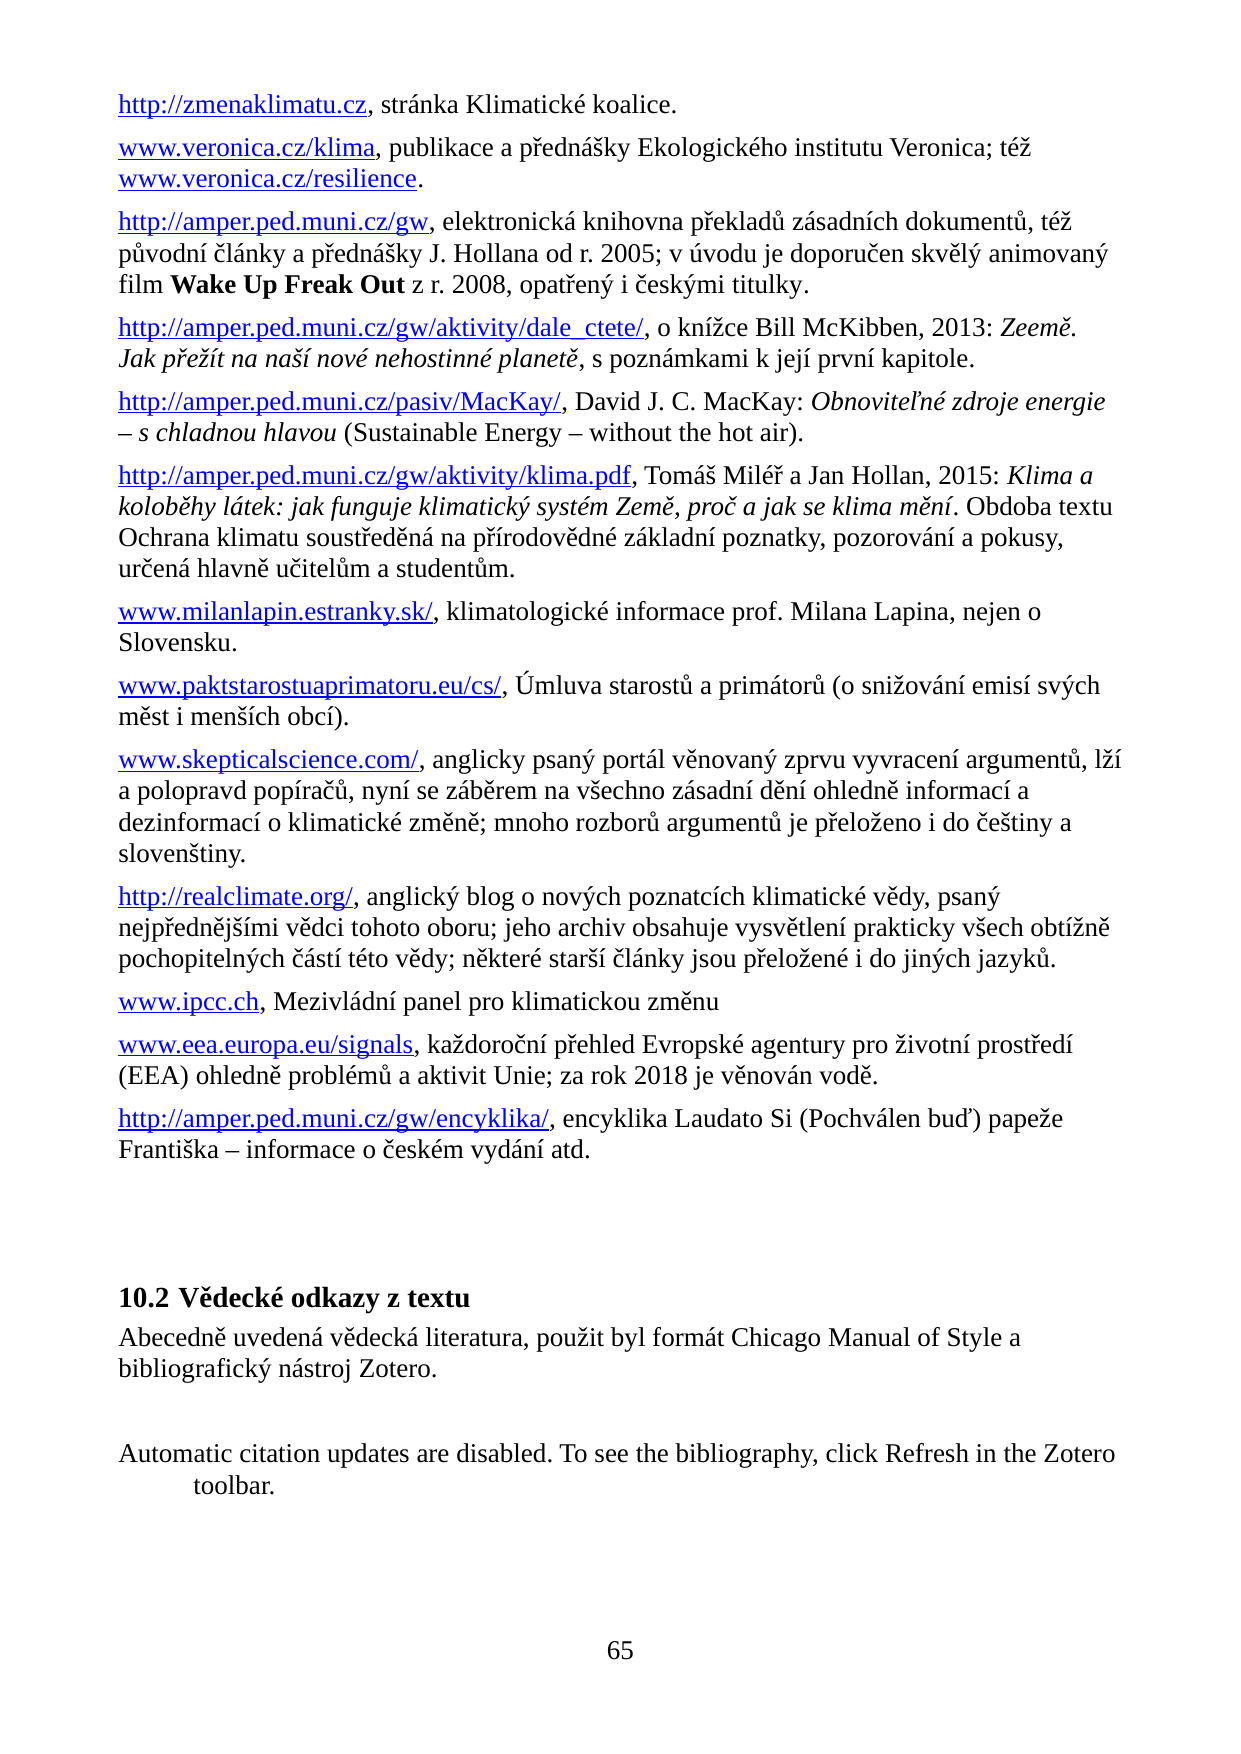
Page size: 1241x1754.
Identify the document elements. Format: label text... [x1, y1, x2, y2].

text www.milanlapin.estranky.sk/, klimatologické informace prof. Milana Lapina, nejen o Slovensku. [118, 595, 1122, 657]
text Automatic citation updates are disabled. To see the bibliography, click Refresh in the Zotero toolbar. [118, 1438, 1122, 1500]
text Abecedně uvedená vědecká literatura, použit byl formát Chicago Manual of Style a bibliografický nástroj Zotero. [118, 1321, 1122, 1383]
text www.eea.europa.eu/signals, každoroční přehled Evropské agentury pro životní prostředí (EEA) ohledně problémů a aktivit Unie; za rok 2018 je věnován vodě. [118, 1028, 1122, 1090]
text http://amper.ped.muni.cz/gw/aktivity/dale_ctete/, o knížce Bill McKibben, 2013: Zeemě. Jak přežít na naší nové nehostinné planetě, s poznámkami k její první kapitole. [118, 311, 1122, 373]
text http://amper.ped.muni.cz/gw/encyklika/, encyklika Laudato Si (Pochválen buď) papeže Františka – informace o českém vydání atd. [118, 1102, 1122, 1164]
text www.skepticalscience.com/, anglicky psaný portál věnovaný zprvu vyvracení argumentů, lží a polopravd popíračů, nyní se záběrem na všechno zásadní dění ohledně informací a dezinformací o klimatické změně; mnoho rozborů argumentů je přeloženo i do češtiny a slovenštiny. [118, 743, 1122, 868]
text www.ipcc.ch, Mezivládní panel pro klimatickou změnu [118, 985, 1122, 1016]
subtitle Vědecké odkazy z textu [118, 1281, 1122, 1314]
text www.veronica.cz/klima, publikace a přednášky Ekologického institutu Veronica; též www.veronica.cz/resilience. [118, 131, 1122, 194]
text www.paktstarostuaprimatoru.eu/cs/, Úmluva starostů a primátorů (o snižování emisí svých měst i menších obcí). [118, 669, 1122, 732]
text http://realclimate.org/, anglický blog o nových poznatcích klimatické vědy, psaný nejpřednějšími vědci tohoto oboru; jeho archiv obsahuje vysvětlení prakticky všech obtížně pochopitelných částí této vědy; některé starší články jsou přeložené i do jiných jazyků. [118, 880, 1122, 973]
text http://amper.ped.muni.cz/pasiv/MacKay/, David J. C. MacKay: Obnoviteľné zdroje energie – s chladnou hlavou (Sustainable Energy – without the hot air). [118, 385, 1122, 447]
text http://zmenaklimatu.cz, stránka Klimatické koalice. [118, 88, 1122, 120]
text http://amper.ped.muni.cz/gw, elektronická knihovna překladů zásadních dokumentů, též původní články a přednášky J. Hollana od r. 2005; v úvodu je doporučen skvělý animovaný film Wake Up Freak Out z r. 2008, opatřený i českými titulky. [118, 206, 1122, 299]
text http://amper.ped.muni.cz/gw/aktivity/klima.pdf, Tomáš Miléř a Jan Hollan, 2015: Klima a koloběhy látek: jak funguje klimatický systém Země, proč a jak se klima mění. Obdoba textu Ochrana klimatu soustředěná na přírodovědné základní poznatky, pozorování a pokusy, určená hlavně učitelům a studentům. [118, 459, 1122, 583]
